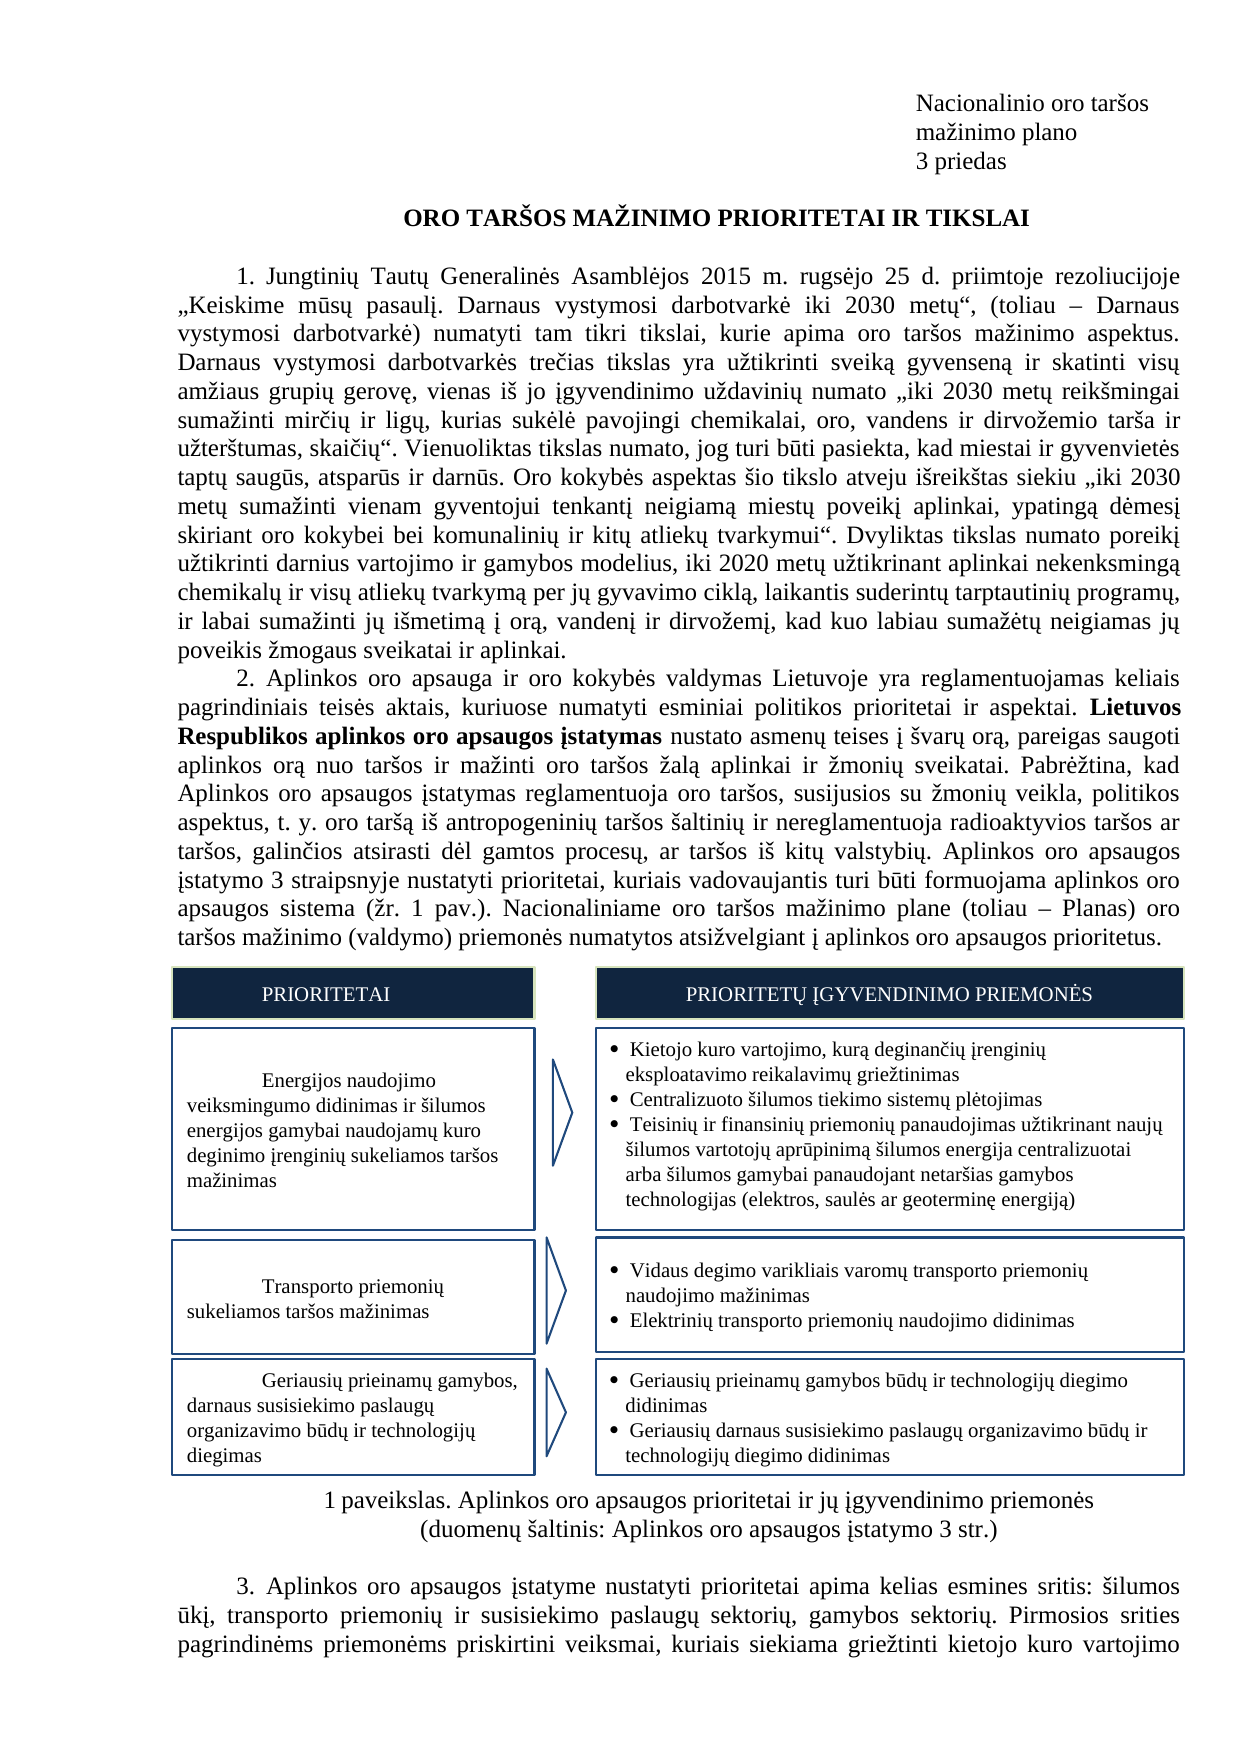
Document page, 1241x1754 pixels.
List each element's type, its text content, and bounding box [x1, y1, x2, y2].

text (duomenų šaltinis: Aplinkos oro apsaugos įstatymo 3 str.) [177, 1514, 1181, 1543]
subtitle ORO TARŠOS MAŽINIMO PRIORITETAI IR TIKSLAI [177, 203, 1181, 232]
text 3 priedas [916, 146, 1181, 175]
text 3. Aplinkos oro apsaugos įstatyme nustatyti prioritetai apima kelias esmines sritis: šilumos ūkį, transporto priemonių ir susisiekimo paslaugų sektorių, gamybos sektorių. Pirmosios srities pagrindinėms priemonėms priskirtini veiksmai, kuriais siekiama griežtinti kietojo kuro vartojimo [177, 1571, 1181, 1658]
text 1 paveikslas. Aplinkos oro apsaugos prioritetai ir jų įgyvendinimo priemonės [177, 1485, 1181, 1514]
text Nacionalinio oro taršos mažinimo plano [916, 88, 1181, 146]
text 1. Jungtinių Tautų Generalinės Asamblėjos 2015 m. rugsėjo 25 d. priimtoje rezoliucijoje „Keiskime mūsų pasaulį. Darnaus vystymosi darbotvarkė iki 2030 metų“, (toliau – Darnaus vystymosi darbotvarkė) numatyti tam tikri tikslai, kurie apima oro taršos mažinimo aspektus. Darnaus vystymosi darbotvarkės trečias tikslas yra užtikrinti sveiką gyvenseną ir skatinti visų amžiaus grupių gerovę, vienas iš jo įgyvendinimo uždavinių numato „iki 2030 metų reikšmingai sumažinti mirčių ir ligų, kurias sukėlė pavojingi chemikalai, oro, vandens ir dirvožemio tarša ir užterštumas, skaičių“. Vienuoliktas tikslas numato, jog turi būti pasiekta, kad miestai ir gyvenvietės taptų saugūs, atsparūs ir darnūs. Oro kokybės aspektas šio tikslo atveju išreikštas siekiu „iki 2030 metų sumažinti vienam gyventojui tenkantį neigiamą miestų poveikį aplinkai, ypatingą dėmesį skiriant oro kokybei bei komunalinių ir kitų atliekų tvarkymui“. Dvyliktas tikslas numato poreikį užtikrinti darnius vartojimo ir gamybos modelius, iki 2020 metų užtikrinant aplinkai nekenksmingą chemikalų ir visų atliekų tvarkymą per jų gyvavimo ciklą, laikantis suderintų tarptautinių programų, ir labai sumažinti jų išmetimą į orą, vandenį ir dirvožemį, kad kuo labiau sumažėtų neigiamas jų poveikis žmogaus sveikatai ir aplinkai. [177, 261, 1181, 663]
text 2. Aplinkos oro apsauga ir oro kokybės valdymas Lietuvoje yra reglamentuojamas keliais pagrindiniais teisės aktais, kuriuose numatyti esminiai politikos prioritetai ir aspektai. Lietuvos Respublikos aplinkos oro apsaugos įstatymas nustato asmenų teises į švarų orą, pareigas saugoti aplinkos orą nuo taršos ir mažinti oro taršos žalą aplinkai ir žmonių sveikatai. Pabrėžtina, kad Aplinkos oro apsaugos įstatymas reglamentuoja oro taršos, susijusios su žmonių veikla, politikos aspektus, t. y. oro taršą iš antropogeninių taršos šaltinių ir nereglamentuoja radioaktyvios taršos ar taršos, galinčios atsirasti dėl gamtos procesų, ar taršos iš kitų valstybių. Aplinkos oro apsaugos įstatymo 3 straipsnyje nustatyti prioritetai, kuriais vadovaujantis turi būti formuojama aplinkos oro apsaugos sistema (žr. 1 pav.). Nacionaliniame oro taršos mažinimo plane (toliau – Planas) oro taršos mažinimo (valdymo) priemonės numatytos atsižvelgiant į aplinkos oro apsaugos prioritetus. [177, 663, 1181, 951]
